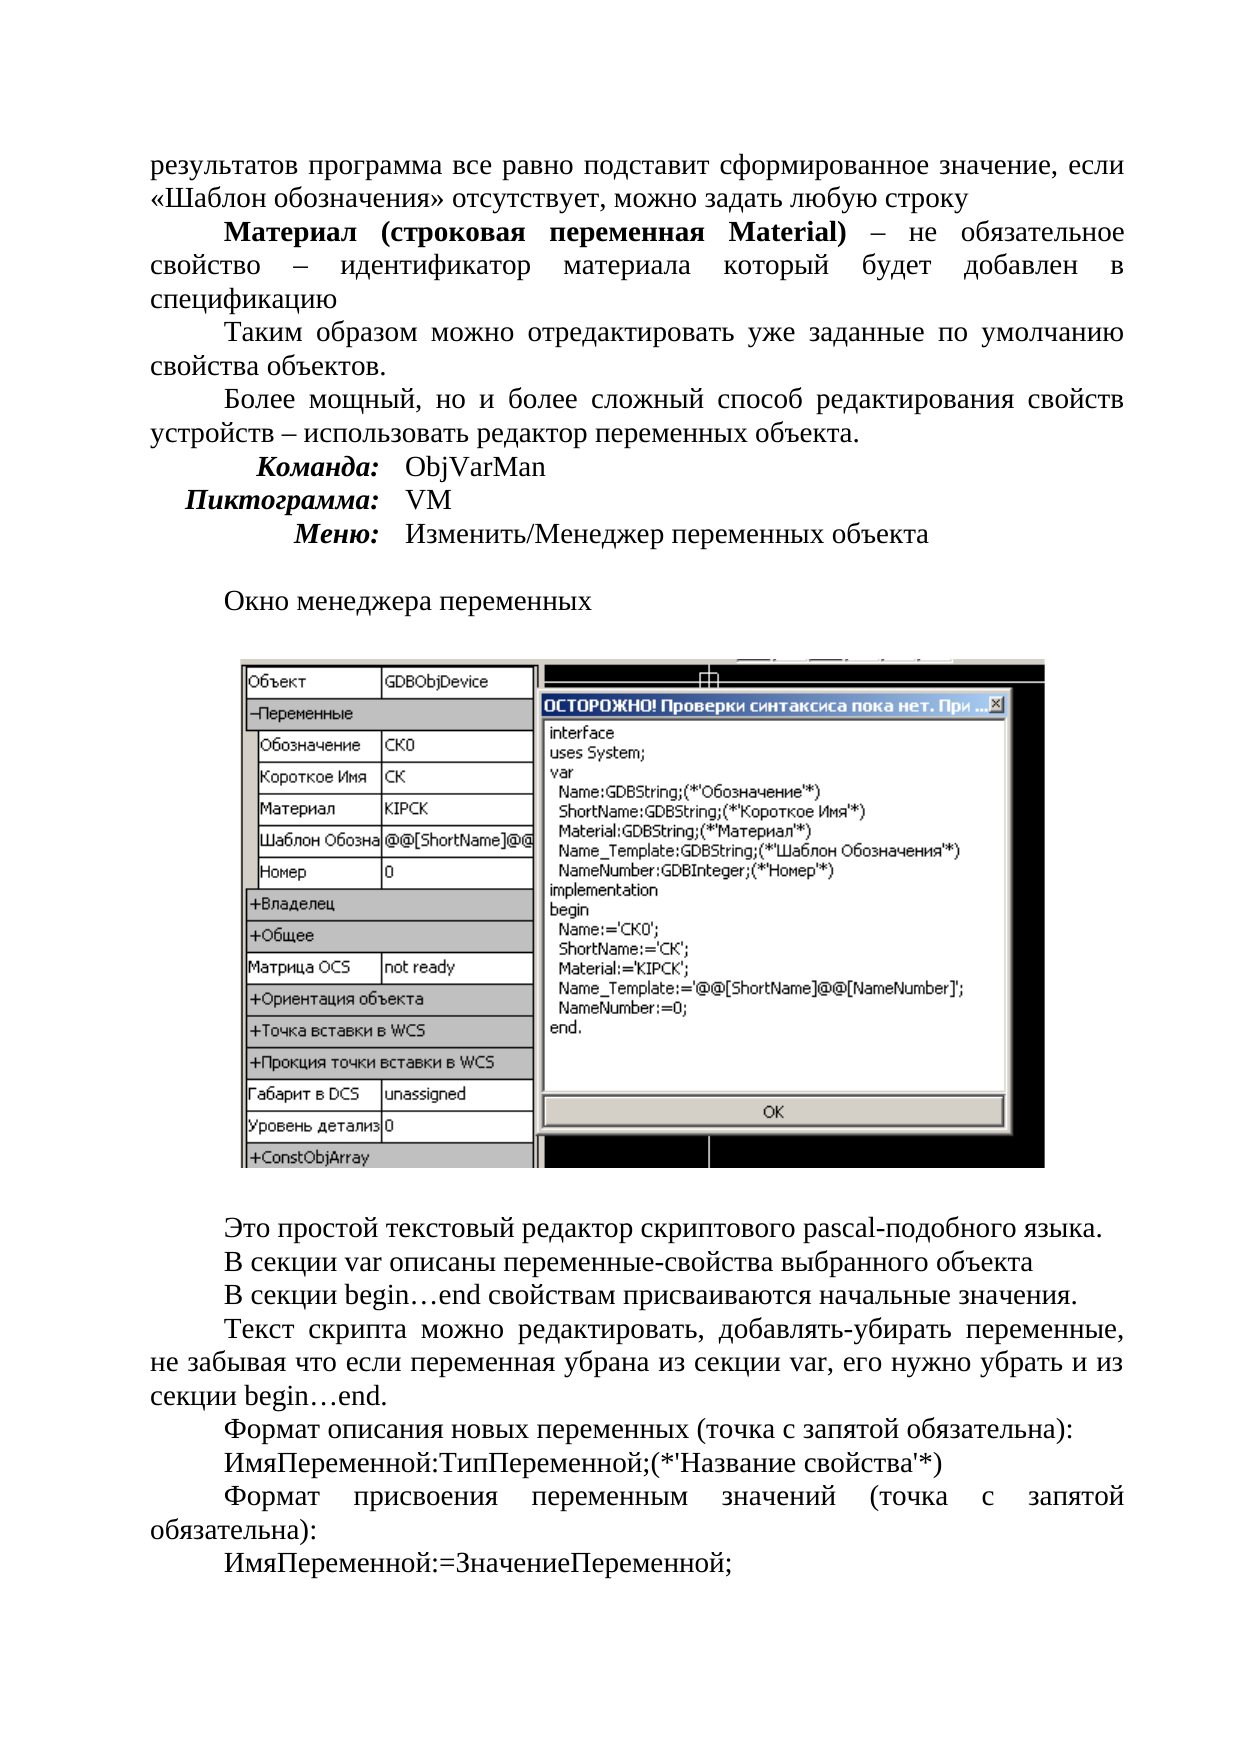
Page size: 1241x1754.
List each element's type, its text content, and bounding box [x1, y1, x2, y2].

table_cell Пиктограмма: [139, 482, 394, 516]
table_cell VM [394, 482, 1039, 516]
text Формат присвоения переменным значений (точка с запятой обязательна): [150, 1478, 1125, 1546]
text ИмяПеременной:ТипПеременной;(*'Название свойства'*) [150, 1445, 1125, 1478]
text Текст скрипта можно редактировать, добавлять-убирать переменные, не забывая что если переменная убрана из секции var, его нужно убрать и из секции begin…end. [150, 1311, 1125, 1411]
table_cell Изменить/Менеджер переменных объекта [394, 516, 1039, 549]
text Окно менеджера переменных [150, 583, 1125, 616]
text Материал (строковая переменная Material) – не обязательное свойство – идентификатор материала который будет добавлен в спецификацию [150, 214, 1125, 314]
table_header ObjVarMan [394, 449, 1039, 482]
text В секции begin…end свойствам присваиваются начальные значения. [150, 1277, 1125, 1311]
text результатов программа все равно подставит сформированное значение, если «Шаблон обозначения» отсутствует, можно задать любую строку [150, 147, 1125, 214]
text Таким образом можно отредактировать уже заданные по умолчанию свойства объектов. [150, 314, 1125, 382]
table_cell Меню: [139, 516, 394, 549]
text Более мощный, но и более сложный способ редактирования свойств устройств – использовать редактор переменных объекта. [150, 382, 1125, 449]
text Это простой текстовый редактор скриптового pascal-подобного языка. [150, 1210, 1125, 1244]
text Формат описания новых переменных (точка с запятой обязательна): [150, 1411, 1125, 1445]
text В секции var описаны переменные-свойства выбранного объекта [150, 1244, 1125, 1277]
text ИмяПеременной:=ЗначениеПеременной; [150, 1546, 1125, 1579]
table_header Команда: [139, 449, 394, 482]
